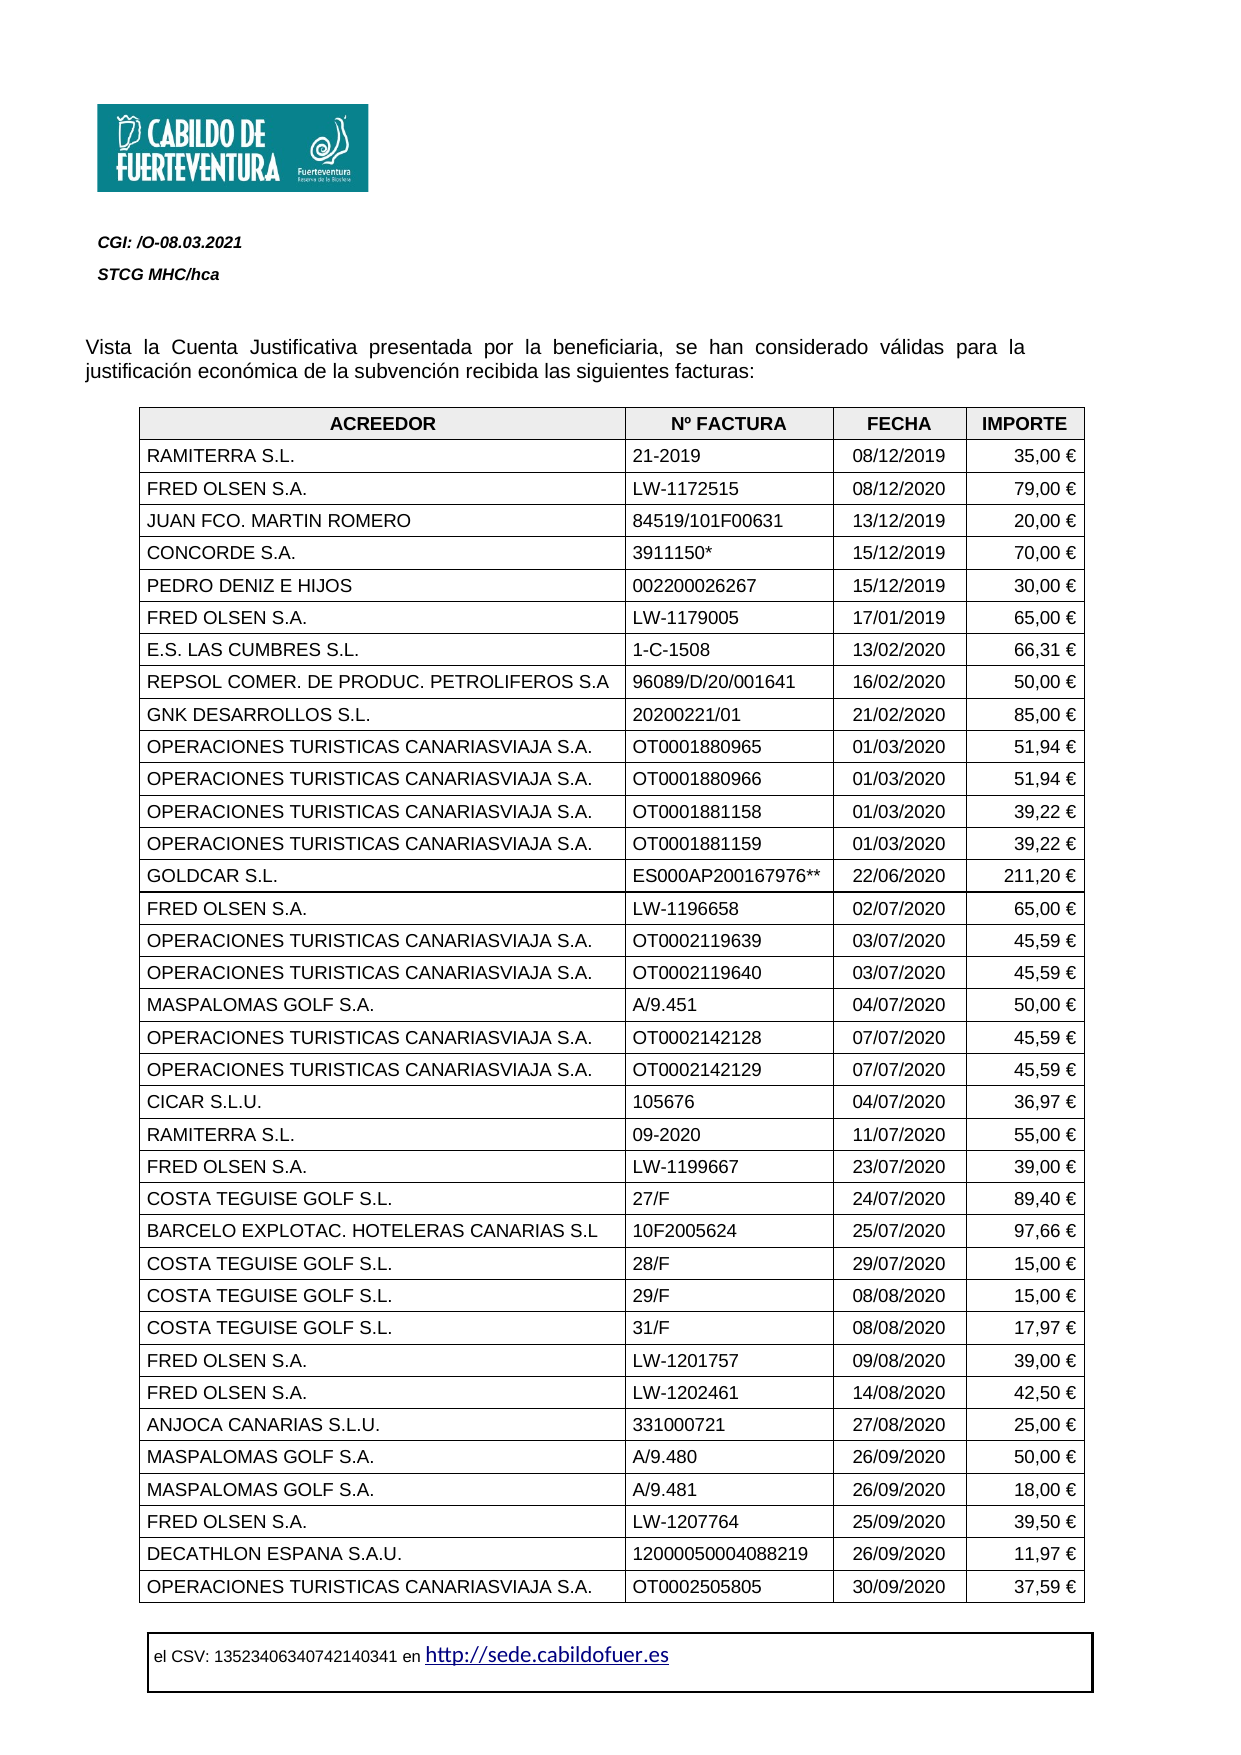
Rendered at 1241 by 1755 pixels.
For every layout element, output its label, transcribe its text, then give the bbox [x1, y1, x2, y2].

table_cell 51,94 € [967, 731, 1084, 762]
table_cell LW-1196658 [626, 893, 833, 924]
table_cell 79,00 € [967, 473, 1084, 504]
table_cell 18,00 € [967, 1474, 1084, 1505]
table_cell CICAR S.L.U. [140, 1086, 625, 1117]
table_cell 97,66 € [967, 1215, 1084, 1247]
table_cell MASPALOMAS GOLF S.A. [140, 1474, 625, 1505]
table_cell FRED OLSEN S.A. [140, 1151, 625, 1182]
table_cell 08/08/2020 [834, 1312, 966, 1343]
table_cell 26/09/2020 [834, 1474, 966, 1505]
table_cell 21/02/2020 [834, 699, 966, 730]
table_cell 15,00 € [967, 1280, 1084, 1311]
table_cell COSTA TEGUISE GOLF S.L. [140, 1183, 625, 1214]
table_cell 89,40 € [967, 1183, 1084, 1214]
table_cell 17/01/2019 [834, 602, 966, 633]
table_cell 30/09/2020 [834, 1571, 966, 1602]
table_cell 3911150* [626, 537, 833, 568]
table_cell 20,00 € [967, 505, 1084, 536]
table_cell E.S. LAS CUMBRES S.L. [140, 634, 625, 665]
table_cell 15/12/2019 [834, 570, 966, 601]
table_cell ES000AP200167976** [626, 860, 833, 891]
table_cell 55,00 € [967, 1119, 1084, 1150]
table_cell 36,97 € [967, 1086, 1084, 1117]
table_cell 17,97 € [967, 1312, 1084, 1343]
table_cell OPERACIONES TURISTICAS CANARIASVIAJA S.A. [140, 1022, 625, 1053]
table_cell OPERACIONES TURISTICAS CANARIASVIAJA S.A. [140, 925, 625, 956]
table_cell 66,31 € [967, 634, 1084, 665]
table_cell OT0001881158 [626, 796, 833, 827]
table_cell 1-C-1508 [626, 634, 833, 665]
table_header IMPORTE [967, 408, 1084, 439]
table_cell 01/03/2020 [834, 731, 966, 762]
table_cell 11,97 € [967, 1538, 1084, 1569]
table_cell 27/08/2020 [834, 1409, 966, 1440]
table_cell 08/08/2020 [834, 1280, 966, 1311]
table_cell OT0002119640 [626, 957, 833, 988]
table_cell 16/02/2020 [834, 666, 966, 698]
table_cell LW-1179005 [626, 602, 833, 633]
table_cell OT0001880965 [626, 731, 833, 762]
table_cell OT0002119639 [626, 925, 833, 956]
table_cell OPERACIONES TURISTICAS CANARIASVIAJA S.A. [140, 957, 625, 988]
table_cell FRED OLSEN S.A. [140, 1506, 625, 1537]
table_cell 25,00 € [967, 1409, 1084, 1440]
table_cell PEDRO DENIZ E HIJOS [140, 570, 625, 601]
table_cell 25/07/2020 [834, 1215, 966, 1247]
table_cell 30,00 € [967, 570, 1084, 601]
table_cell COSTA TEGUISE GOLF S.L. [140, 1312, 625, 1343]
table_cell OPERACIONES TURISTICAS CANARIASVIAJA S.A. [140, 1054, 625, 1085]
table_cell 29/07/2020 [834, 1248, 966, 1279]
table_header Nº FACTURA [626, 408, 833, 439]
table_cell 45,59 € [967, 1054, 1084, 1085]
table_cell 25/09/2020 [834, 1506, 966, 1537]
table_cell 20200221/01 [626, 699, 833, 730]
table_cell 39,22 € [967, 828, 1084, 859]
table_cell 84519/101F00631 [626, 505, 833, 536]
table_cell COSTA TEGUISE GOLF S.L. [140, 1280, 625, 1311]
table_cell 09/08/2020 [834, 1345, 966, 1376]
table_cell BARCELO EXPLOTAC. HOTELERAS CANARIAS S.L [140, 1215, 625, 1247]
table_cell 01/03/2020 [834, 796, 966, 827]
table_cell 13/12/2019 [834, 505, 966, 536]
table_cell MASPALOMAS GOLF S.A. [140, 1441, 625, 1473]
table_cell 65,00 € [967, 602, 1084, 633]
table_cell LW-1201757 [626, 1345, 833, 1376]
table_cell 51,94 € [967, 763, 1084, 794]
table_cell 14/08/2020 [834, 1377, 966, 1408]
table_cell 39,22 € [967, 796, 1084, 827]
table_cell GOLDCAR S.L. [140, 860, 625, 891]
table_cell 331000721 [626, 1409, 833, 1440]
table_cell DECATHLON ESPANA S.A.U. [140, 1538, 625, 1569]
table_cell 96089/D/20/001641 [626, 666, 833, 698]
table_cell 27/F [626, 1183, 833, 1214]
table_cell 09-2020 [626, 1119, 833, 1150]
table_cell 39,50 € [967, 1506, 1084, 1537]
table_cell 04/07/2020 [834, 1086, 966, 1117]
table_cell ANJOCA CANARIAS S.L.U. [140, 1409, 625, 1440]
table_cell OT0001881159 [626, 828, 833, 859]
table_cell 15,00 € [967, 1248, 1084, 1279]
text Vista la Cuenta Justificativa presentada por la beneficiaria, se han considerado válidas para la justificación económica de la subvención recibida las siguientes facturas: [85, 335, 1093, 383]
table_cell 42,50 € [967, 1377, 1084, 1408]
table_cell 12000050004088219 [626, 1538, 833, 1569]
table_cell A/9.481 [626, 1474, 833, 1505]
table_cell 03/07/2020 [834, 925, 966, 956]
table_cell 28/F [626, 1248, 833, 1279]
table_cell REPSOL COMER. DE PRODUC. PETROLIFEROS S.A [140, 666, 625, 698]
table_cell 08/12/2019 [834, 440, 966, 472]
table_cell 85,00 € [967, 699, 1084, 730]
table_cell 002200026267 [626, 570, 833, 601]
table_cell GNK DESARROLLOS S.L. [140, 699, 625, 730]
table_cell 29/F [626, 1280, 833, 1311]
table_cell MASPALOMAS GOLF S.A. [140, 989, 625, 1021]
table_cell FRED OLSEN S.A. [140, 893, 625, 924]
table_cell 07/07/2020 [834, 1022, 966, 1053]
table_cell 50,00 € [967, 989, 1084, 1021]
table_cell 21-2019 [626, 440, 833, 472]
table_cell OPERACIONES TURISTICAS CANARIASVIAJA S.A. [140, 731, 625, 762]
table_cell LW-1172515 [626, 473, 833, 504]
table_cell 24/07/2020 [834, 1183, 966, 1214]
table_cell A/9.480 [626, 1441, 833, 1473]
table_cell FRED OLSEN S.A. [140, 1345, 625, 1376]
table_cell 39,00 € [967, 1151, 1084, 1182]
table_cell FRED OLSEN S.A. [140, 473, 625, 504]
table_cell 10F2005624 [626, 1215, 833, 1247]
table_cell 02/07/2020 [834, 893, 966, 924]
table_cell 22/06/2020 [834, 860, 966, 891]
table_cell RAMITERRA S.L. [140, 1119, 625, 1150]
table_cell OT0002505805 [626, 1571, 833, 1602]
table_cell JUAN FCO. MARTIN ROMERO [140, 505, 625, 536]
table_cell LW-1207764 [626, 1506, 833, 1537]
table_cell 15/12/2019 [834, 537, 966, 568]
table_cell OPERACIONES TURISTICAS CANARIASVIAJA S.A. [140, 763, 625, 794]
table_cell RAMITERRA S.L. [140, 440, 625, 472]
table_cell LW-1202461 [626, 1377, 833, 1408]
table_cell COSTA TEGUISE GOLF S.L. [140, 1248, 625, 1279]
table_cell 31/F [626, 1312, 833, 1343]
table_cell OT0002142128 [626, 1022, 833, 1053]
table_cell FRED OLSEN S.A. [140, 602, 625, 633]
table_cell 26/09/2020 [834, 1538, 966, 1569]
table_cell 45,59 € [967, 925, 1084, 956]
table_cell 11/07/2020 [834, 1119, 966, 1150]
table_cell 50,00 € [967, 666, 1084, 698]
table_cell OT0001880966 [626, 763, 833, 794]
table_cell 70,00 € [967, 537, 1084, 568]
table_cell 01/03/2020 [834, 828, 966, 859]
table_cell A/9.451 [626, 989, 833, 1021]
table_cell 13/02/2020 [834, 634, 966, 665]
table_cell 45,59 € [967, 957, 1084, 988]
table_cell 37,59 € [967, 1571, 1084, 1602]
table_cell OPERACIONES TURISTICAS CANARIASVIAJA S.A. [140, 1571, 625, 1602]
table_cell LW-1199667 [626, 1151, 833, 1182]
table_cell 07/07/2020 [834, 1054, 966, 1085]
table_cell OT0002142129 [626, 1054, 833, 1085]
table_cell 01/03/2020 [834, 763, 966, 794]
table_cell 45,59 € [967, 1022, 1084, 1053]
table_cell 26/09/2020 [834, 1441, 966, 1473]
table_cell 08/12/2020 [834, 473, 966, 504]
table_cell 23/07/2020 [834, 1151, 966, 1182]
table_header ACREEDOR [140, 408, 625, 439]
table_cell 50,00 € [967, 1441, 1084, 1473]
table_cell 35,00 € [967, 440, 1084, 472]
table_cell FRED OLSEN S.A. [140, 1377, 625, 1408]
table_cell CONCORDE S.A. [140, 537, 625, 568]
table_cell 211,20 € [967, 860, 1084, 891]
table_cell OPERACIONES TURISTICAS CANARIASVIAJA S.A. [140, 828, 625, 859]
table_cell 39,00 € [967, 1345, 1084, 1376]
table_cell 04/07/2020 [834, 989, 966, 1021]
table_cell OPERACIONES TURISTICAS CANARIASVIAJA S.A. [140, 796, 625, 827]
table_header FECHA [834, 408, 966, 439]
table_cell 105676 [626, 1086, 833, 1117]
table_cell 03/07/2020 [834, 957, 966, 988]
table_cell 65,00 € [967, 893, 1084, 924]
